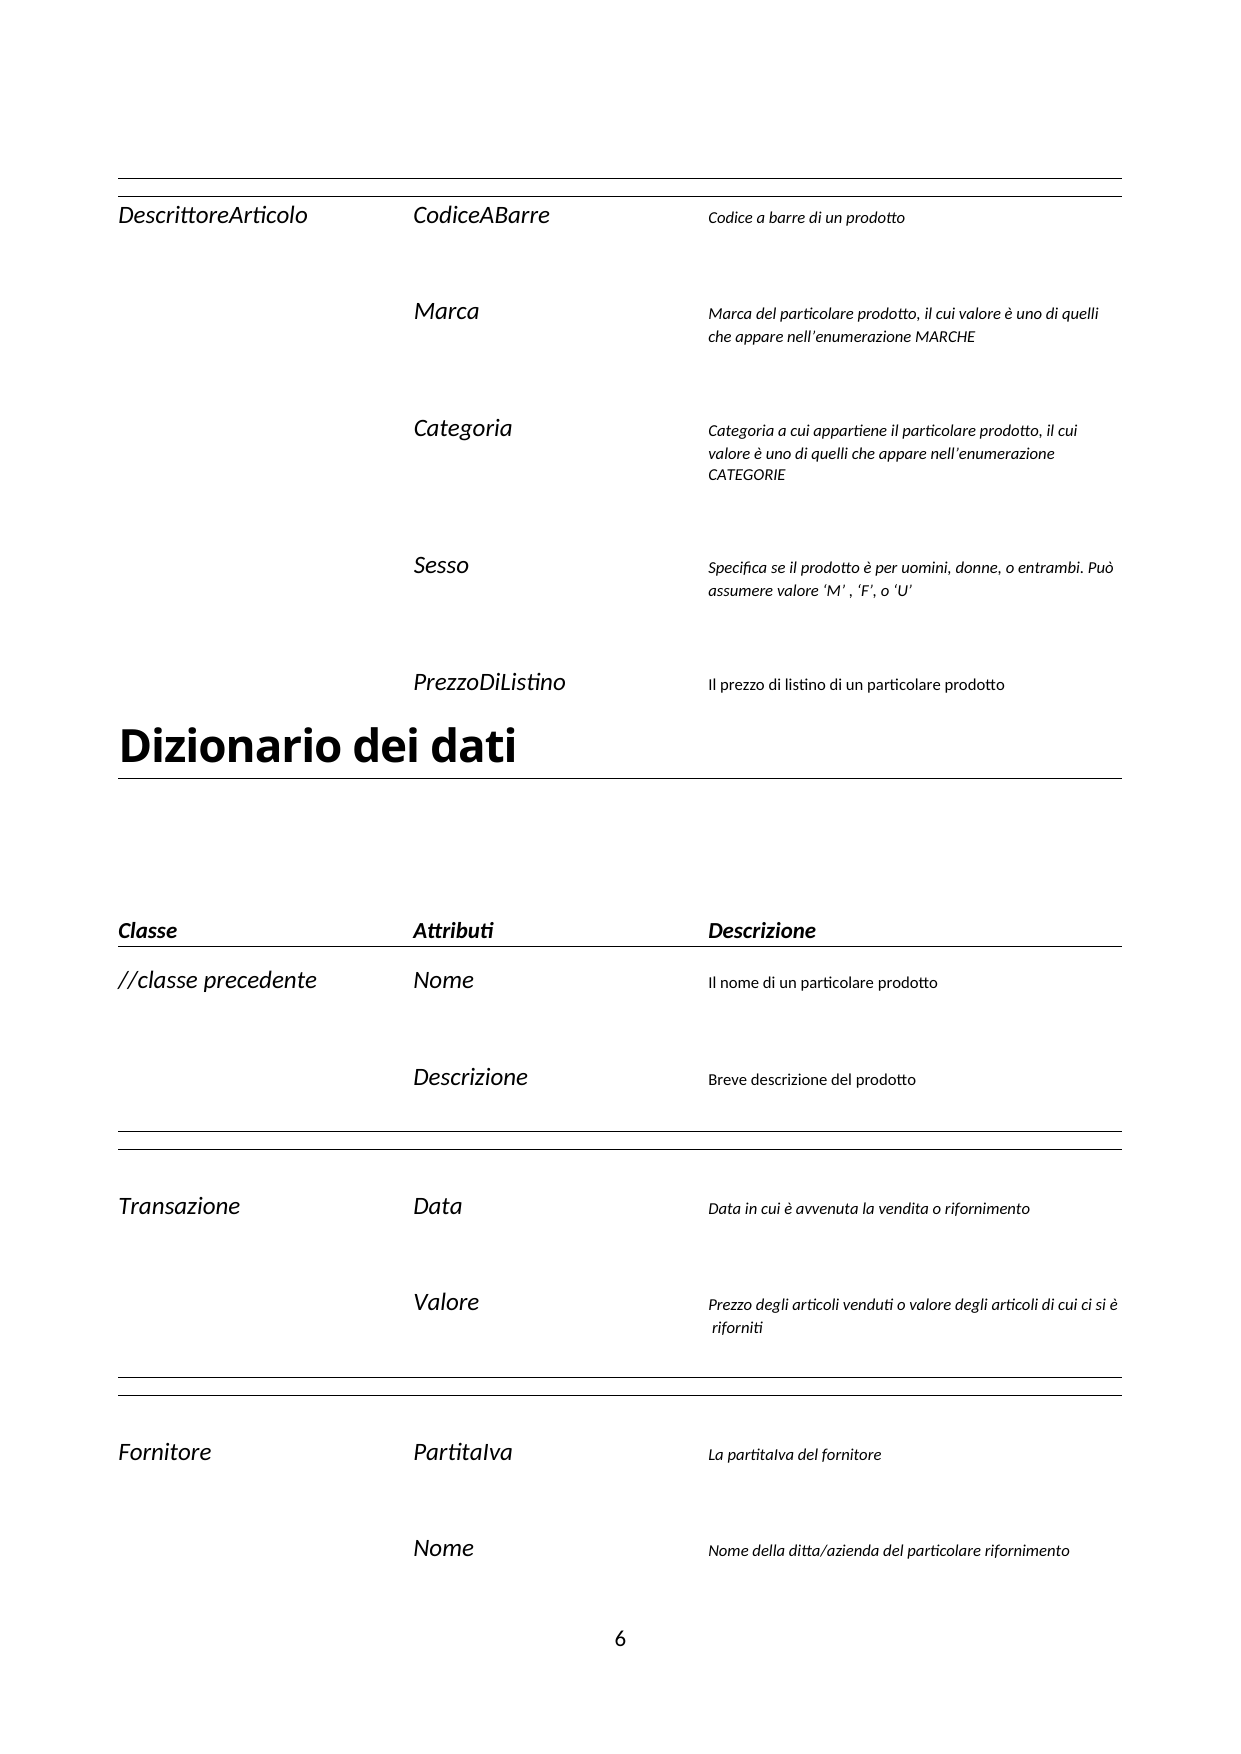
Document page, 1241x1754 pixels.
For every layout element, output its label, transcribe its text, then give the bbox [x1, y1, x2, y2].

text //classe precedente Nome Il nome di un particolare prodotto [118, 965, 1122, 995]
text Valore Prezzo degli articoli venduti o valore degli articoli di cui ci si è riforniti [118, 1286, 1122, 1337]
text Classe Attributi Descrizione [118, 916, 1122, 946]
text PrezzoDiListino Il prezzo di listino di un particolare prodotto [118, 666, 1122, 696]
title Dizionario dei dati [118, 714, 1122, 778]
text Fornitore PartitaIva La partitaIva del fornitore [118, 1436, 1122, 1466]
text Categoria Categoria a cui appartiene il particolare prodotto, il cui valore è uno di quelli che appare nell’enumerazione CATEGORIE [413, 412, 1122, 484]
text DescrittoreArticolo CodiceABarre Codice a barre di un prodotto [118, 197, 1122, 230]
text Sesso Specifica se il prodotto è per uomini, donne, o entrambi. Può assumere valore ‘M’ , ‘F’, o ‘U’ [413, 549, 1122, 601]
text Descrizione Breve descrizione del prodotto [118, 1061, 1122, 1091]
text Nome Nome della ditta/azienda del particolare rifornimento [118, 1532, 1122, 1562]
text Marca Marca del particolare prodotto, il cui valore è uno di quelli che appare nell’enumerazione MARCHE [413, 295, 1122, 347]
text Transazione Data Data in cui è avvenuta la vendita o rifornimento [118, 1190, 1122, 1221]
